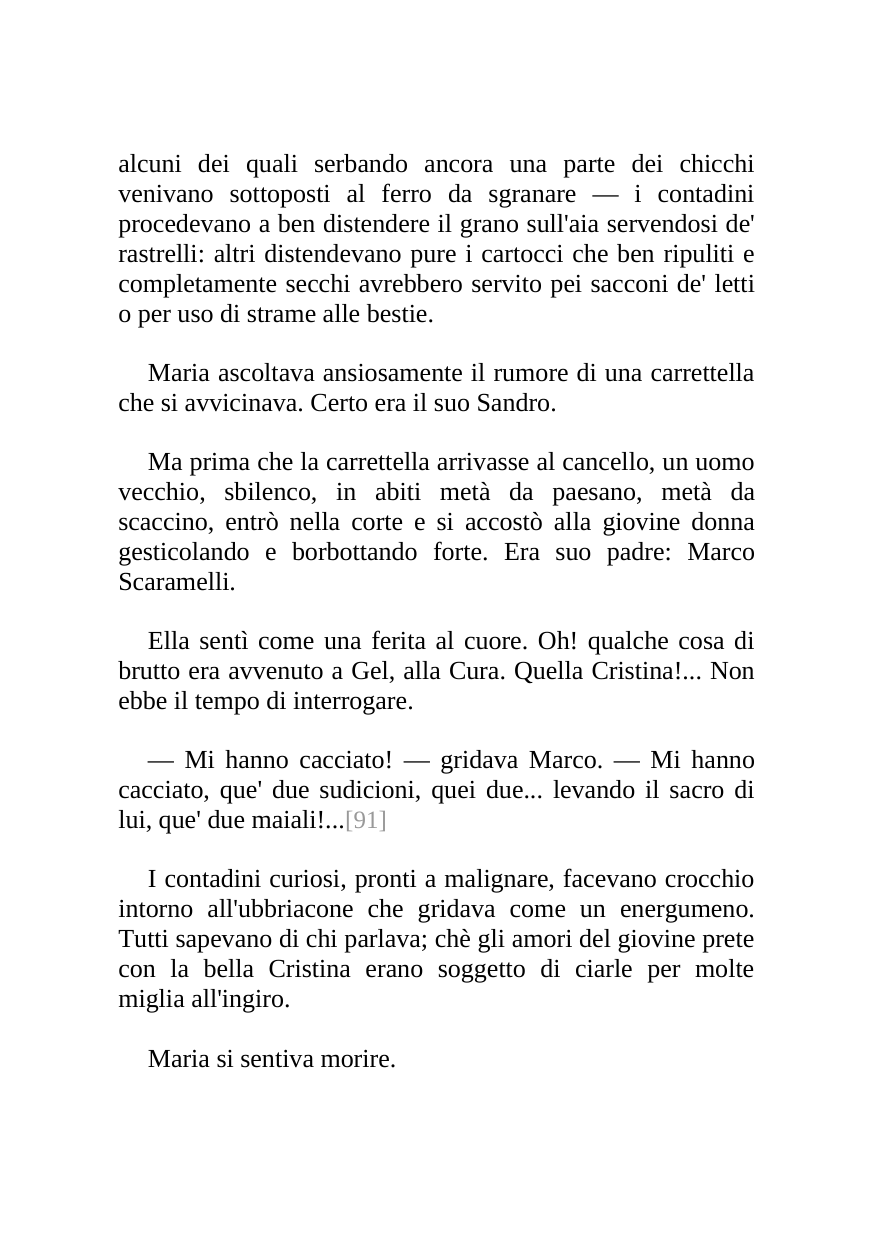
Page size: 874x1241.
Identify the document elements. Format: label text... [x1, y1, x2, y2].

text Maria si sentiva morire. [118, 1043, 756, 1073]
text Ella sentì come una ferita al cuore. Oh! qualche cosa di brutto era avvenuto a Gel, alla Cura. Quella Cristina!... Non ebbe il tempo di interrogare. [118, 625, 756, 715]
text Maria ascoltava ansiosamente il rumore di una carrettella che si avvicinava. Certo era il suo Sandro. [118, 357, 756, 417]
text alcuni dei quali serbando ancora una parte dei chicchi venivano sottoposti al ferro da sgranare — i contadini procedevano a ben distendere il grano sull'aia servendosi de' rastrelli: altri distendevano pure i cartocci che ben ripuliti e completamente secchi avrebbero servito pei sacconi de' letti o per uso di strame alle bestie. [118, 148, 756, 328]
text — Mi hanno cacciato! — gridava Marco. — Mi hanno cacciato, que' due sudicioni, quei due... levando il sacro di lui, que' due maiali!...[91] [118, 744, 756, 834]
text I contadini curiosi, pronti a malignare, facevano crocchio intorno all'ubbriacone che gridava come un energumeno. Tutti sapevano di chi parlava; chè gli amori del giovine prete con la bella Cristina erano soggetto di ciarle per molte miglia all'ingiro. [118, 863, 756, 1013]
text Ma prima che la carrettella arrivasse al cancello, un uomo vecchio, sbilenco, in abiti metà da paesano, metà da scaccino, entrò nella corte e si accostò alla giovine donna gesticolando e borbottando forte. Era suo padre: Marco Scaramelli. [118, 446, 756, 596]
